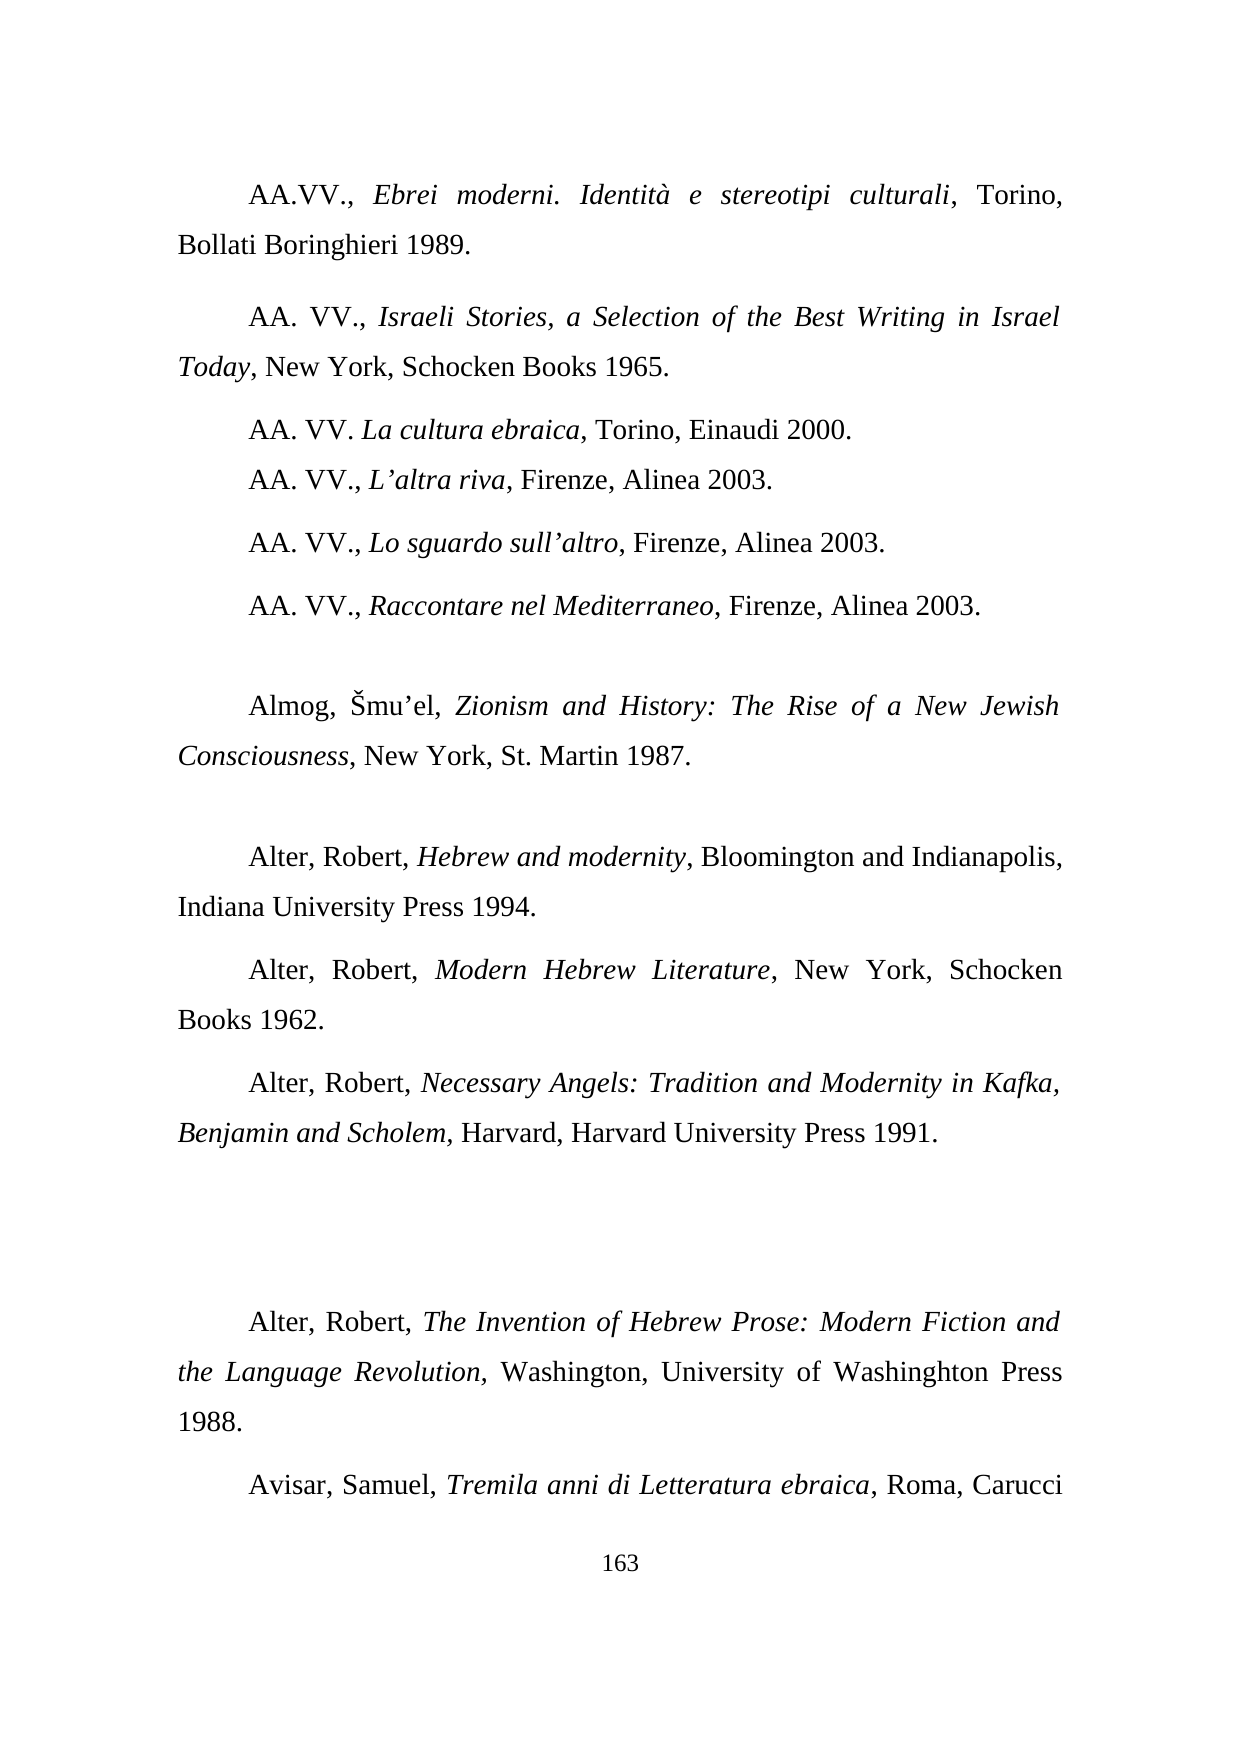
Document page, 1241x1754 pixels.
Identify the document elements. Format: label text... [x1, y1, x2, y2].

text AA. VV., L’altra riva, Firenze, Alinea 2003. [177, 462, 1063, 496]
text AA. VV., Israeli Stories, a Selection of the Best Writing in Israel Today, New York, Schocken Books 1965. [177, 299, 1063, 382]
text AA. VV. La cultura ebraica, Torino, Einaudi 2000. [177, 412, 1063, 445]
text AA.VV., Ebrei moderni. Identità e stereotipi culturali, Torino, Bollati Boringhieri 1989. [177, 177, 1063, 261]
text Almog, Šmu’el, Zionism and History: The Rise of a New Jewish Consciousness, New York, St. Martin 1987. [177, 688, 1063, 772]
text Alter, Robert, Hebrew and modernity, Bloomington and Indianapolis, Indiana University Press 1994. [177, 839, 1063, 922]
text Avisar, Samuel, Tremila anni di Letteratura ebraica, Roma, Carucci [177, 1467, 1063, 1501]
text AA. VV., Raccontare nel Mediterraneo, Firenze, Alinea 2003. [177, 588, 1063, 621]
text AA. VV., Lo sguardo sull’altro, Firenze, Alinea 2003. [177, 525, 1063, 558]
text Alter, Robert, The Invention of Hebrew Prose: Modern Fiction and the Language Revolution, Washington, University of Washinghton Press 1988. [177, 1304, 1063, 1438]
text Alter, Robert, Necessary Angels: Tradition and Modernity in Kafka, Benjamin and Scholem, Harvard, Harvard University Press 1991. [177, 1065, 1063, 1149]
text Alter, Robert, Modern Hebrew Literature, New York, Schocken Books 1962. [177, 952, 1063, 1036]
